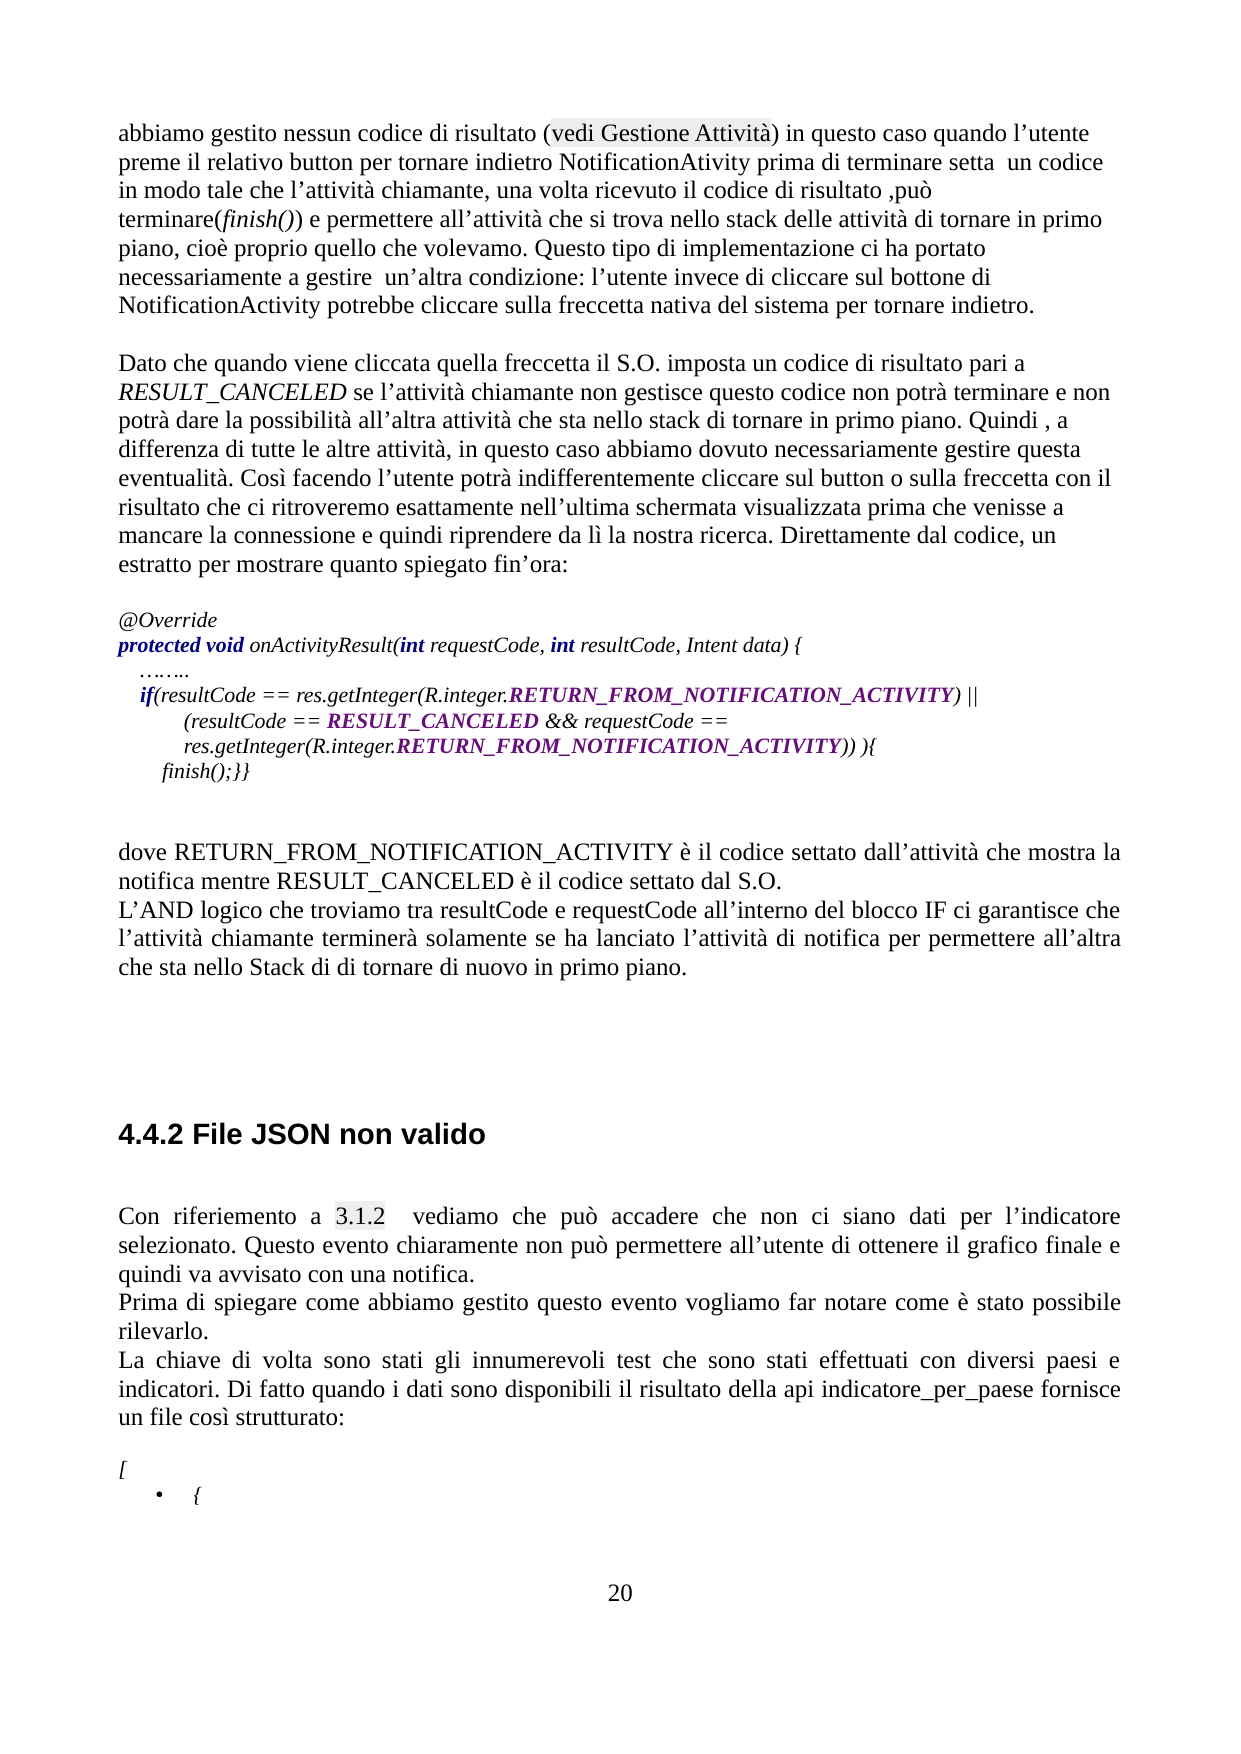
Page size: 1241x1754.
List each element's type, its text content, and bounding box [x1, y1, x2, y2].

text …….. [118, 657, 1122, 682]
text Con riferiemento a 3.1.2 vediamo che può accadere che non ci siano dati per l’indicatore selezionato. Questo evento chiaramente non può permettere all’utente di ottenere il grafico finale e quindi va avvisato con una notifica. [118, 1201, 1122, 1287]
text finish();}} [118, 758, 1122, 783]
list { [156, 1482, 1122, 1507]
text L’AND logico che troviamo tra resultCode e requestCode all’interno del blocco IF ci garantisce che l’attività chiamante terminerà solamente se ha lanciato l’attività di notifica per permettere all’altra che sta nello Stack di di tornare di nuovo in primo piano. [118, 895, 1122, 981]
text abbiamo gestito nessun codice di risultato (vedi Gestione Attività) in questo caso quando l’utente preme il relativo button per tornare indietro NotificationAtivity prima di terminare setta un codice in modo tale che l’attività chiamante, una volta ricevuto il codice di risultato ,può terminare(finish()) e permettere all’attività che si trova nello stack delle attività di tornare in primo piano, cioè proprio quello che volevamo. Questo tipo di implementazione ci ha portato necessariamente a gestire un’altra condizione: l’utente invece di cliccare sul bottone di NotificationActivity potrebbe cliccare sulla freccetta nativa del sistema per tornare indietro. [118, 118, 1122, 319]
text Prima di spiegare come abbiamo gestito questo evento vogliamo far notare come è stato possibile rilevarlo. [118, 1287, 1122, 1345]
text protected void onActivityResult(int requestCode, int resultCode, Intent data) { [118, 632, 1122, 657]
text Dato che quando viene cliccata quella freccetta il S.O. imposta un codice di risultato pari a RESULT_CANCELED se l’attività chiamante non gestisce questo codice non potrà terminare e non potrà dare la possibilità all’altra attività che sta nello stack di tornare in primo piano. Quindi , a differenza di tutte le altre attività, in questo caso abbiamo dovuto necessariamente gestire questa eventualità. Così facendo l’utente potrà indifferentemente cliccare sul button o sulla freccetta con il risultato che ci ritroveremo esattamente nell’ultima schermata visualizzata prima che venisse a mancare la connessione e quindi riprendere da lì la nostra ricerca. Direttamente dal codice, un estratto per mostrare quanto spiegato fin’ora: [118, 348, 1122, 578]
text dove RETURN_FROM_NOTIFICATION_ACTIVITY è il codice settato dall’attività che mostra la notifica mentre RESULT_CANCELED è il codice settato dal S.O. [118, 837, 1122, 895]
subtitle 4.4.2 File JSON non valido [118, 1117, 1122, 1150]
text [ [118, 1456, 1122, 1482]
text res.getInteger(R.integer.RETURN_FROM_NOTIFICATION_ACTIVITY)) ){ [118, 733, 1122, 758]
text if(resultCode == res.getInteger(R.integer.RETURN_FROM_NOTIFICATION_ACTIVITY) || [118, 682, 1122, 708]
text (resultCode == RESULT_CANCELED && requestCode == [118, 708, 1122, 733]
text La chiave di volta sono stati gli innumerevoli test che sono stati effettuati con diversi paesi e indicatori. Di fatto quando i dati sono disponibili il risultato della api indicatore_per_paese fornisce un file così strutturato: [118, 1345, 1122, 1431]
text @Override [118, 607, 1122, 632]
